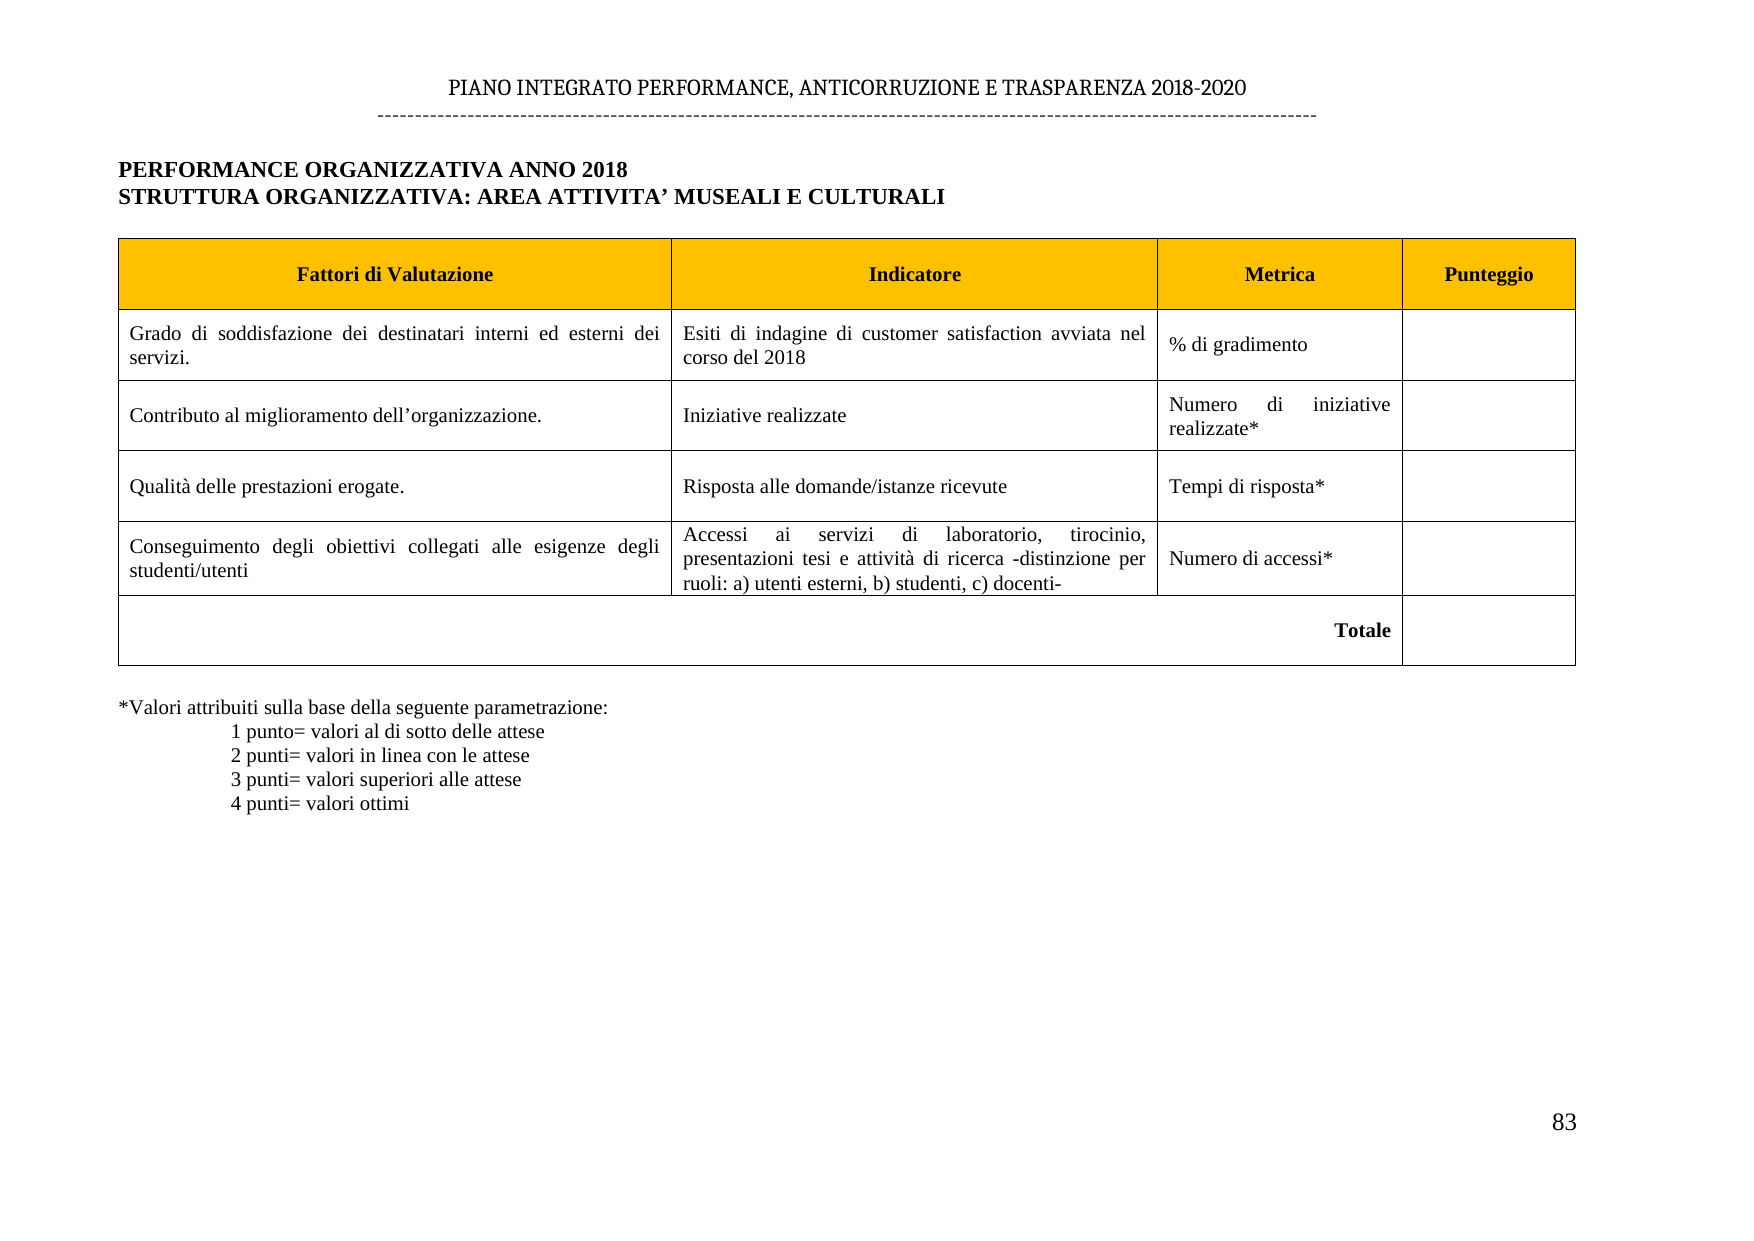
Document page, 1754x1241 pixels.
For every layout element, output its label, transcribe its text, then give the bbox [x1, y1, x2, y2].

table_header Punteggio [1403, 239, 1575, 309]
text PERFORMANCE ORGANIZZATIVA ANNO 2018 [118, 156, 1577, 183]
text 4 punti= valori ottimi [231, 791, 1577, 815]
table_cell Accessi ai servizi di laboratorio, tirocinio, presentazioni tesi e attività di ricerca -distinzione per ruoli: a) utenti esterni, b) studenti, c) docenti- [672, 522, 1157, 594]
table_cell Risposta alle domande/istanze ricevute [672, 451, 1157, 521]
table_cell Contributo al miglioramento dell’organizzazione. [119, 381, 671, 450]
table_cell Esiti di indagine di customer satisfaction avviata nel corso del 2018 [672, 310, 1157, 379]
table_cell [1403, 381, 1575, 450]
table_header Metrica [1158, 239, 1402, 309]
text *Valori attribuiti sulla base della seguente parametrazione: [118, 695, 1577, 719]
table_cell Totale [119, 596, 1402, 665]
table_header Indicatore [672, 239, 1157, 309]
table_cell Numero di iniziative realizzate* [1158, 381, 1402, 450]
table_cell % di gradimento [1158, 310, 1402, 379]
text 2 punti= valori in linea con le attese [231, 743, 1577, 767]
table_header Fattori di Valutazione [119, 239, 671, 309]
text 3 punti= valori superiori alle attese [231, 767, 1577, 791]
table_cell Qualità delle prestazioni erogate. [119, 451, 671, 521]
table_cell Numero di accessi* [1158, 522, 1402, 594]
table_cell [1403, 596, 1575, 665]
table_cell [1403, 310, 1575, 379]
table_cell Grado di soddisfazione dei destinatari interni ed esterni dei servizi. [119, 310, 671, 379]
table_cell Tempi di risposta* [1158, 451, 1402, 521]
table_cell [1403, 522, 1575, 594]
table_cell Conseguimento degli obiettivi collegati alle esigenze degli studenti/utenti [119, 522, 671, 594]
text STRUTTURA ORGANIZZATIVA: AREA ATTIVITA’ MUSEALI E CULTURALI [118, 183, 1577, 209]
table_cell Iniziative realizzate [672, 381, 1157, 450]
text 1 punto= valori al di sotto delle attese [231, 719, 1577, 743]
table_cell [1403, 451, 1575, 521]
